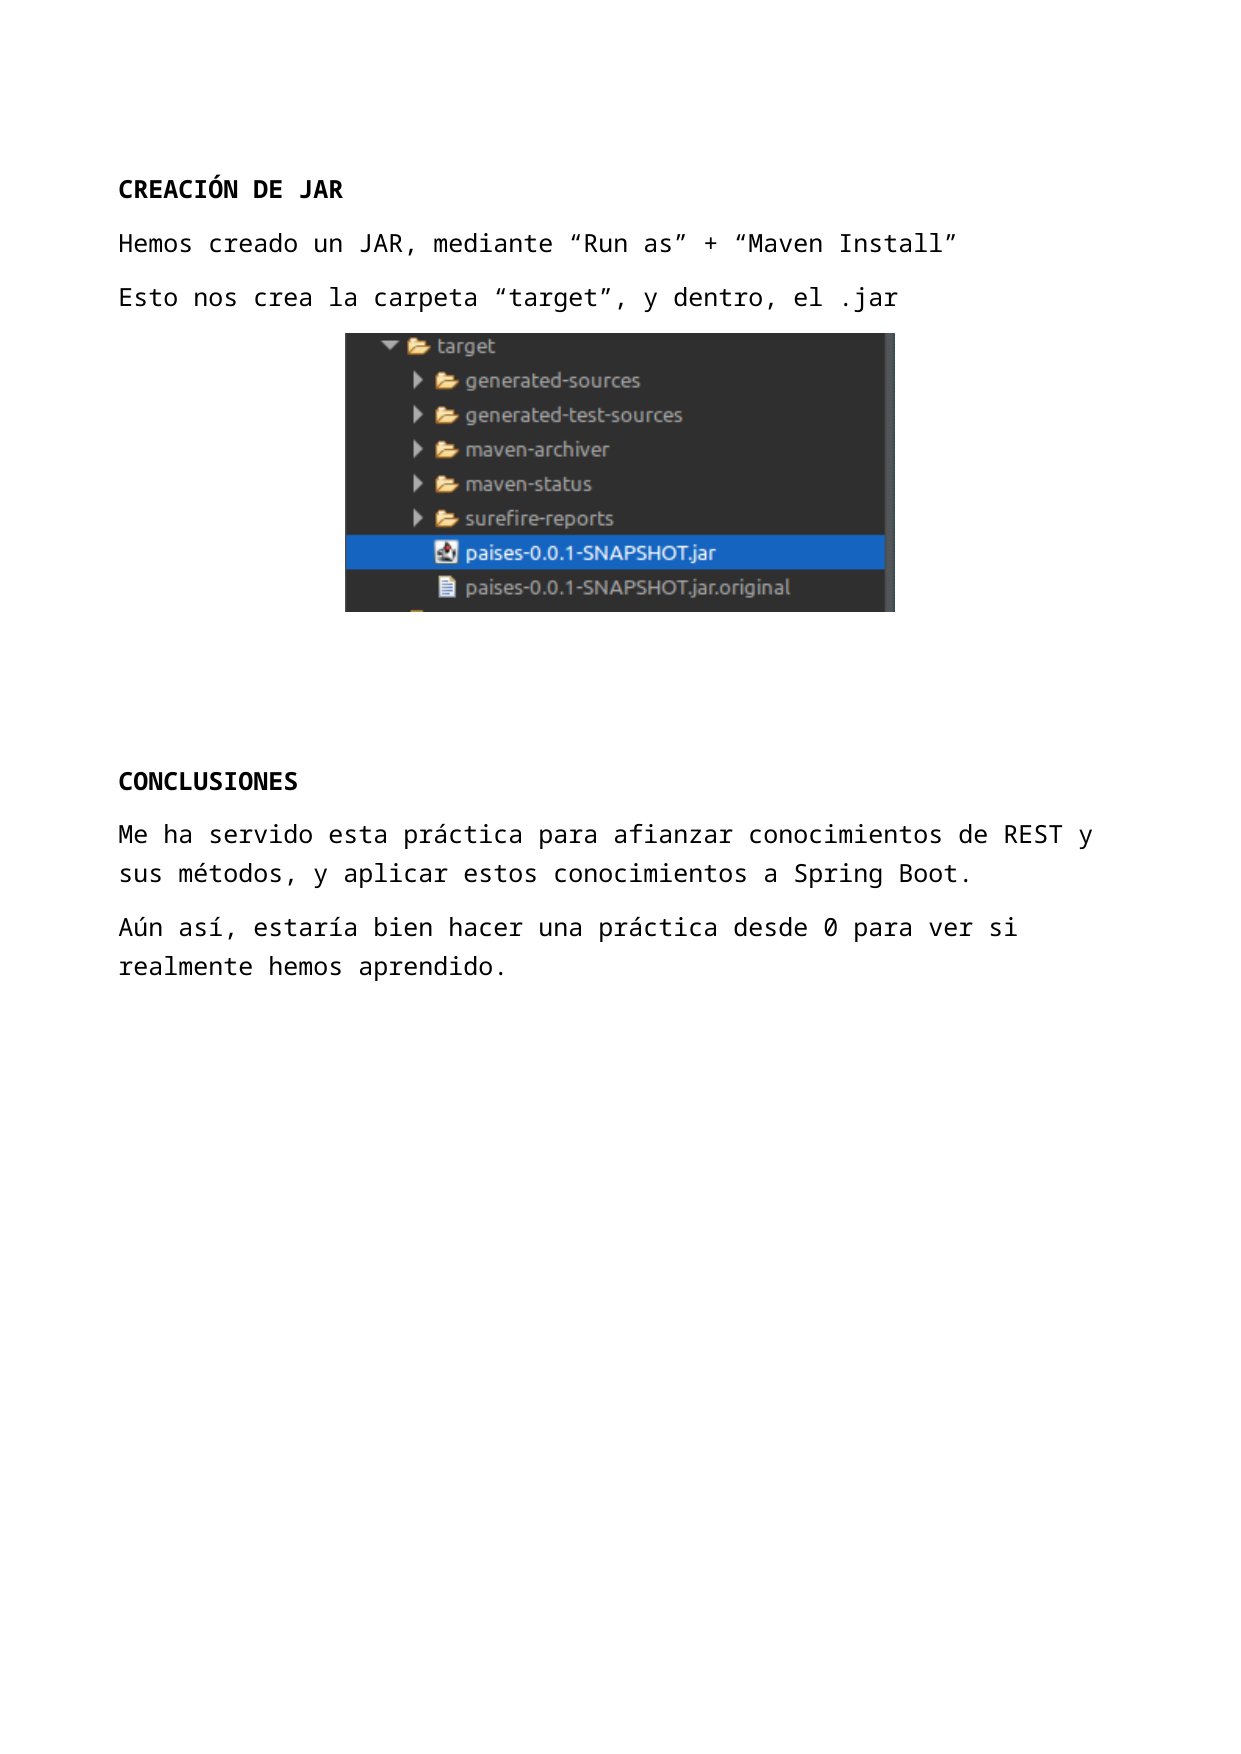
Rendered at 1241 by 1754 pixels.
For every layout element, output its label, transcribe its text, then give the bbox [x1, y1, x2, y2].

picture [345, 333, 895, 612]
text CREACIÓN DE JAR [118, 172, 1122, 206]
text Esto nos crea la carpeta “target”, y dentro, el .jar [118, 279, 1122, 313]
text Aún así, estaría bien hacer una práctica desde 0 para ver si realmente hemos aprendido. [118, 910, 1122, 983]
text CONCLUSIONES [118, 763, 1122, 797]
text Hemos creado un JAR, mediante “Run as” + “Maven Install” [118, 226, 1122, 260]
text Me ha servido esta práctica para afianzar conocimientos de REST y sus métodos, y aplicar estos conocimientos a Spring Boot. [118, 817, 1122, 890]
